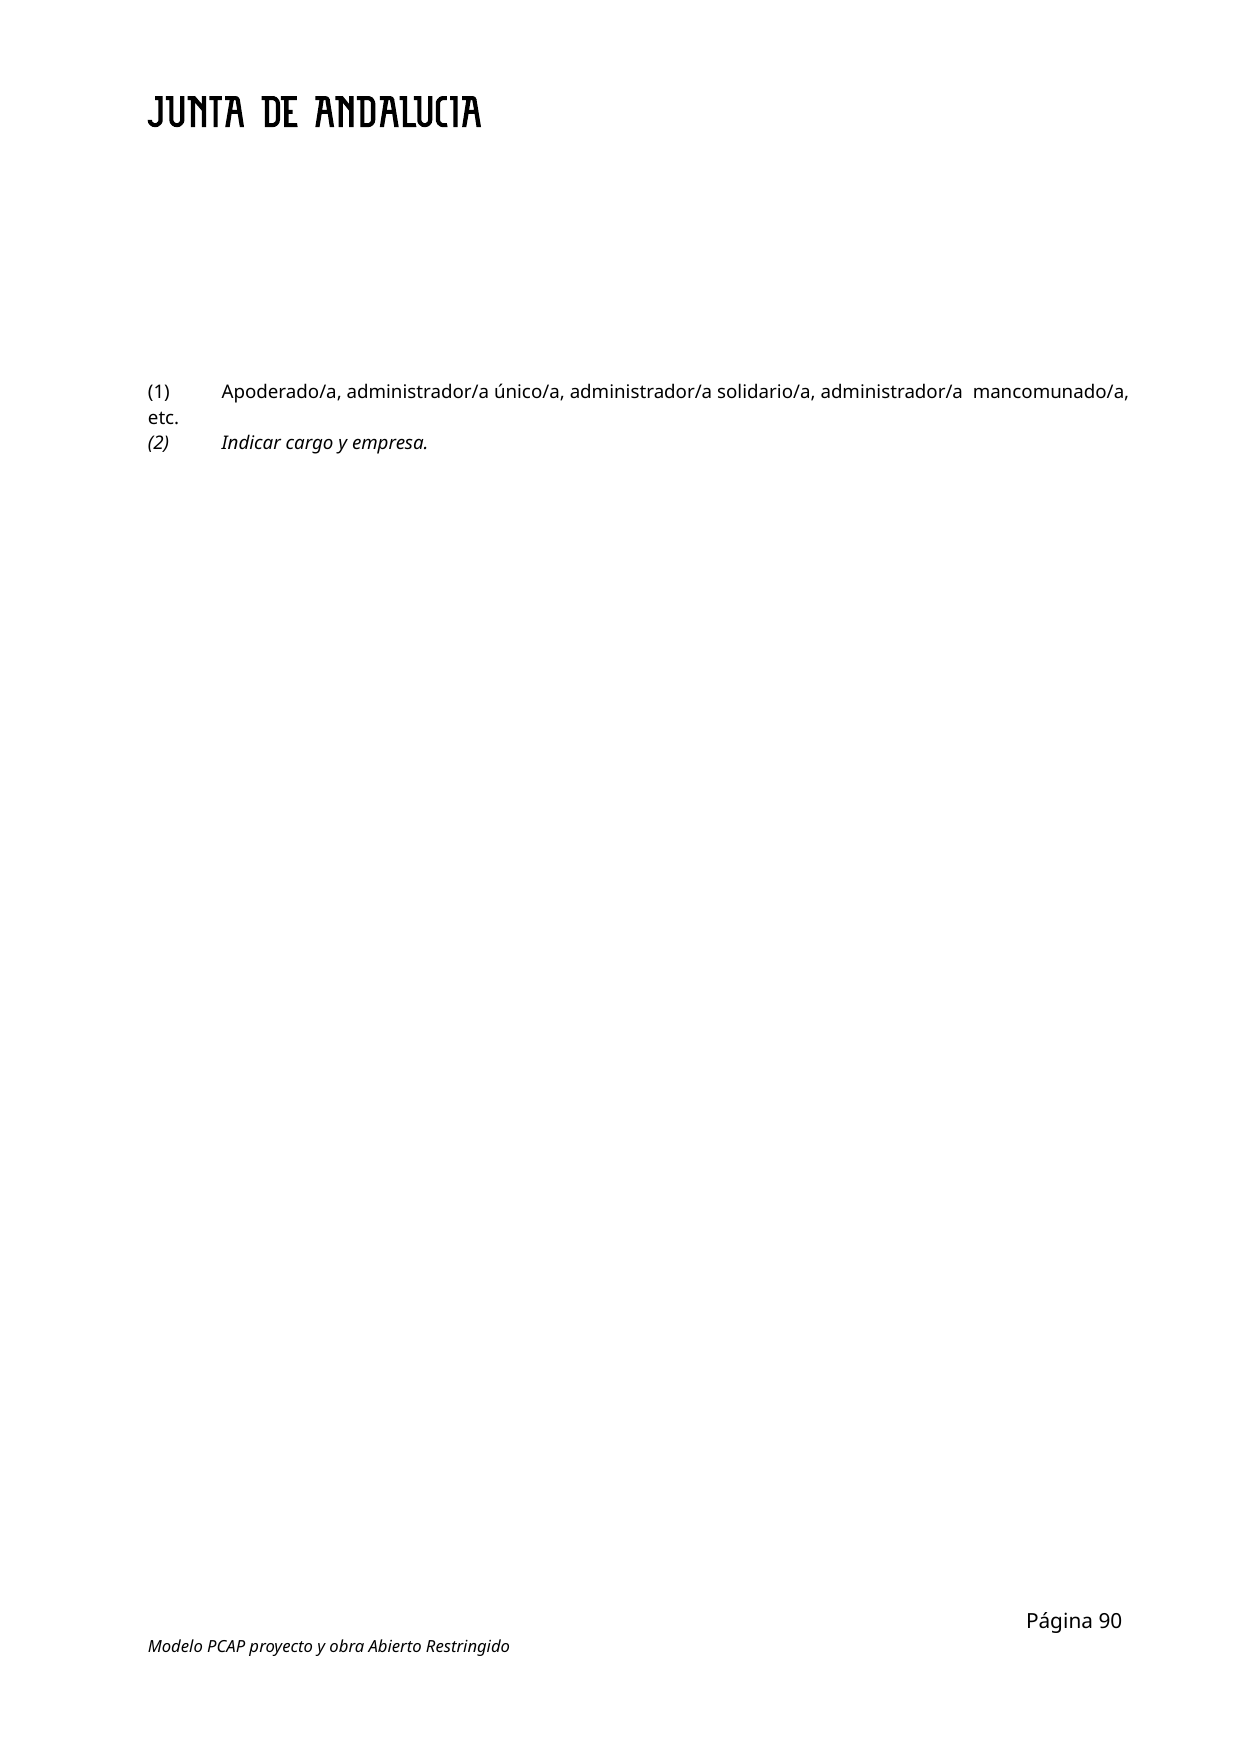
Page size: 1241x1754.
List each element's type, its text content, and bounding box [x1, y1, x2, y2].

list Indicar cargo y empresa. [148, 429, 1137, 455]
list Apoderado/a, administrador/a único/a, administrador/a solidario/a, administrador/a mancomunado/a, etc. [148, 378, 1137, 429]
